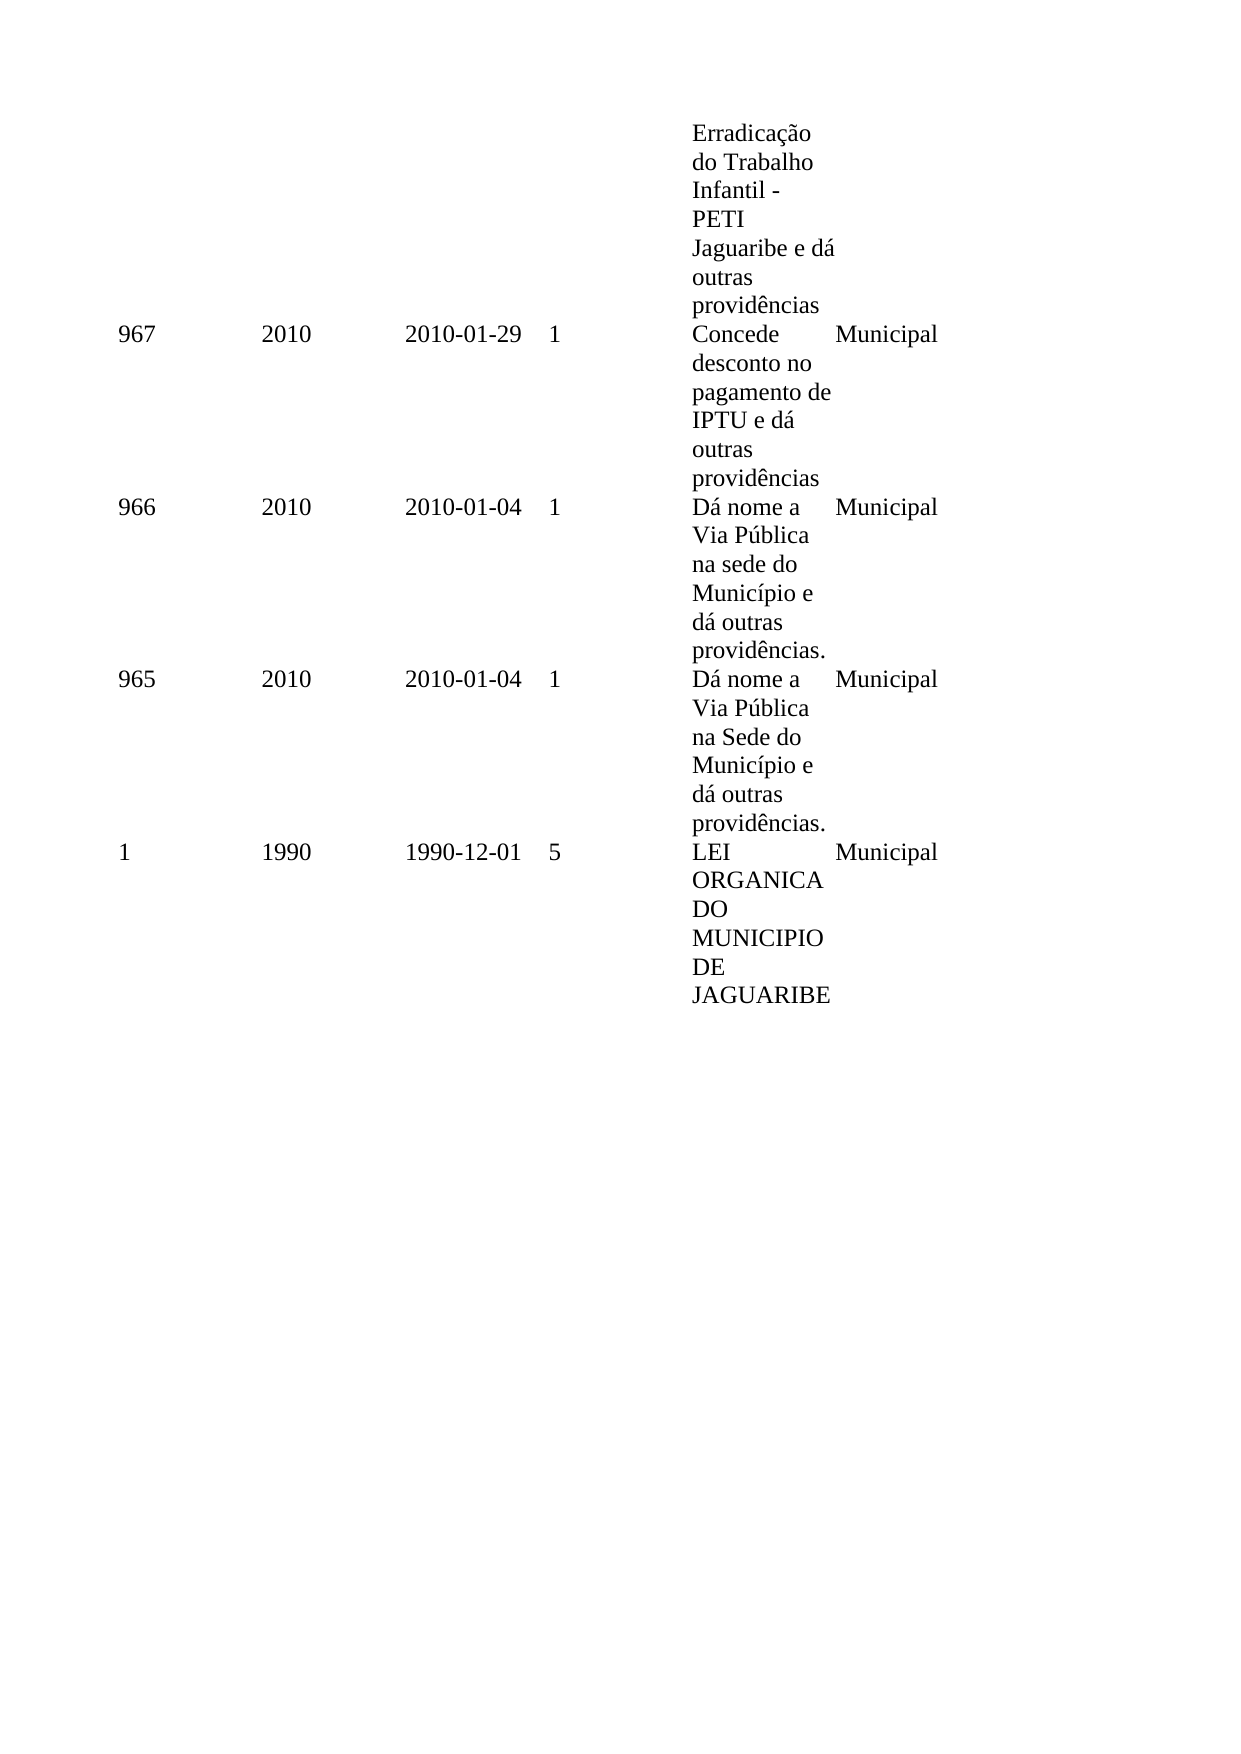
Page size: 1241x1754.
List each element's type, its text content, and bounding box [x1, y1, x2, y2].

table_cell 965 [118, 664, 261, 837]
table_cell 967 [118, 319, 261, 492]
table_cell Municipal [835, 664, 979, 837]
table_cell 1990-12-01 [405, 837, 548, 1009]
table_cell Dá nome a Via Pública na Sede do Município e dá outras providências. [692, 664, 835, 837]
table_cell [979, 319, 1122, 492]
table_cell 5 [548, 837, 692, 1009]
table_cell 1 [548, 664, 692, 837]
table_cell Municipal [835, 837, 979, 1009]
table_cell [261, 118, 405, 319]
table_cell 2010 [261, 492, 405, 664]
table_cell [979, 837, 1122, 1009]
table_cell 2010 [261, 319, 405, 492]
table_cell Dá nome a Via Pública na sede do Município e dá outras providências. [692, 492, 835, 664]
table_cell 1 [548, 319, 692, 492]
table_cell 2010-01-04 [405, 492, 548, 664]
table_cell 1 [118, 837, 261, 1009]
table_cell [979, 492, 1122, 664]
table_cell 1990 [261, 837, 405, 1009]
table_cell Municipal [835, 492, 979, 664]
table_cell Concede desconto no pagamento de IPTU e dá outras providências [692, 319, 835, 492]
table_cell 1 [548, 492, 692, 664]
table_cell [835, 118, 979, 319]
table_cell Erradicação do Trabalho Infantil - PETI Jaguaribe e dá outras providências [692, 118, 835, 319]
table_cell 2010-01-29 [405, 319, 548, 492]
table_cell 2010-01-04 [405, 664, 548, 837]
table_cell [405, 118, 548, 319]
table_cell 2010 [261, 664, 405, 837]
table_cell Municipal [835, 319, 979, 492]
table_cell 966 [118, 492, 261, 664]
table_cell [979, 664, 1122, 837]
table_cell [979, 118, 1122, 319]
table_cell [548, 118, 692, 319]
table_cell LEI ORGANICA DO MUNICIPIO DE JAGUARIBE [692, 837, 835, 1009]
table_cell [118, 118, 261, 319]
